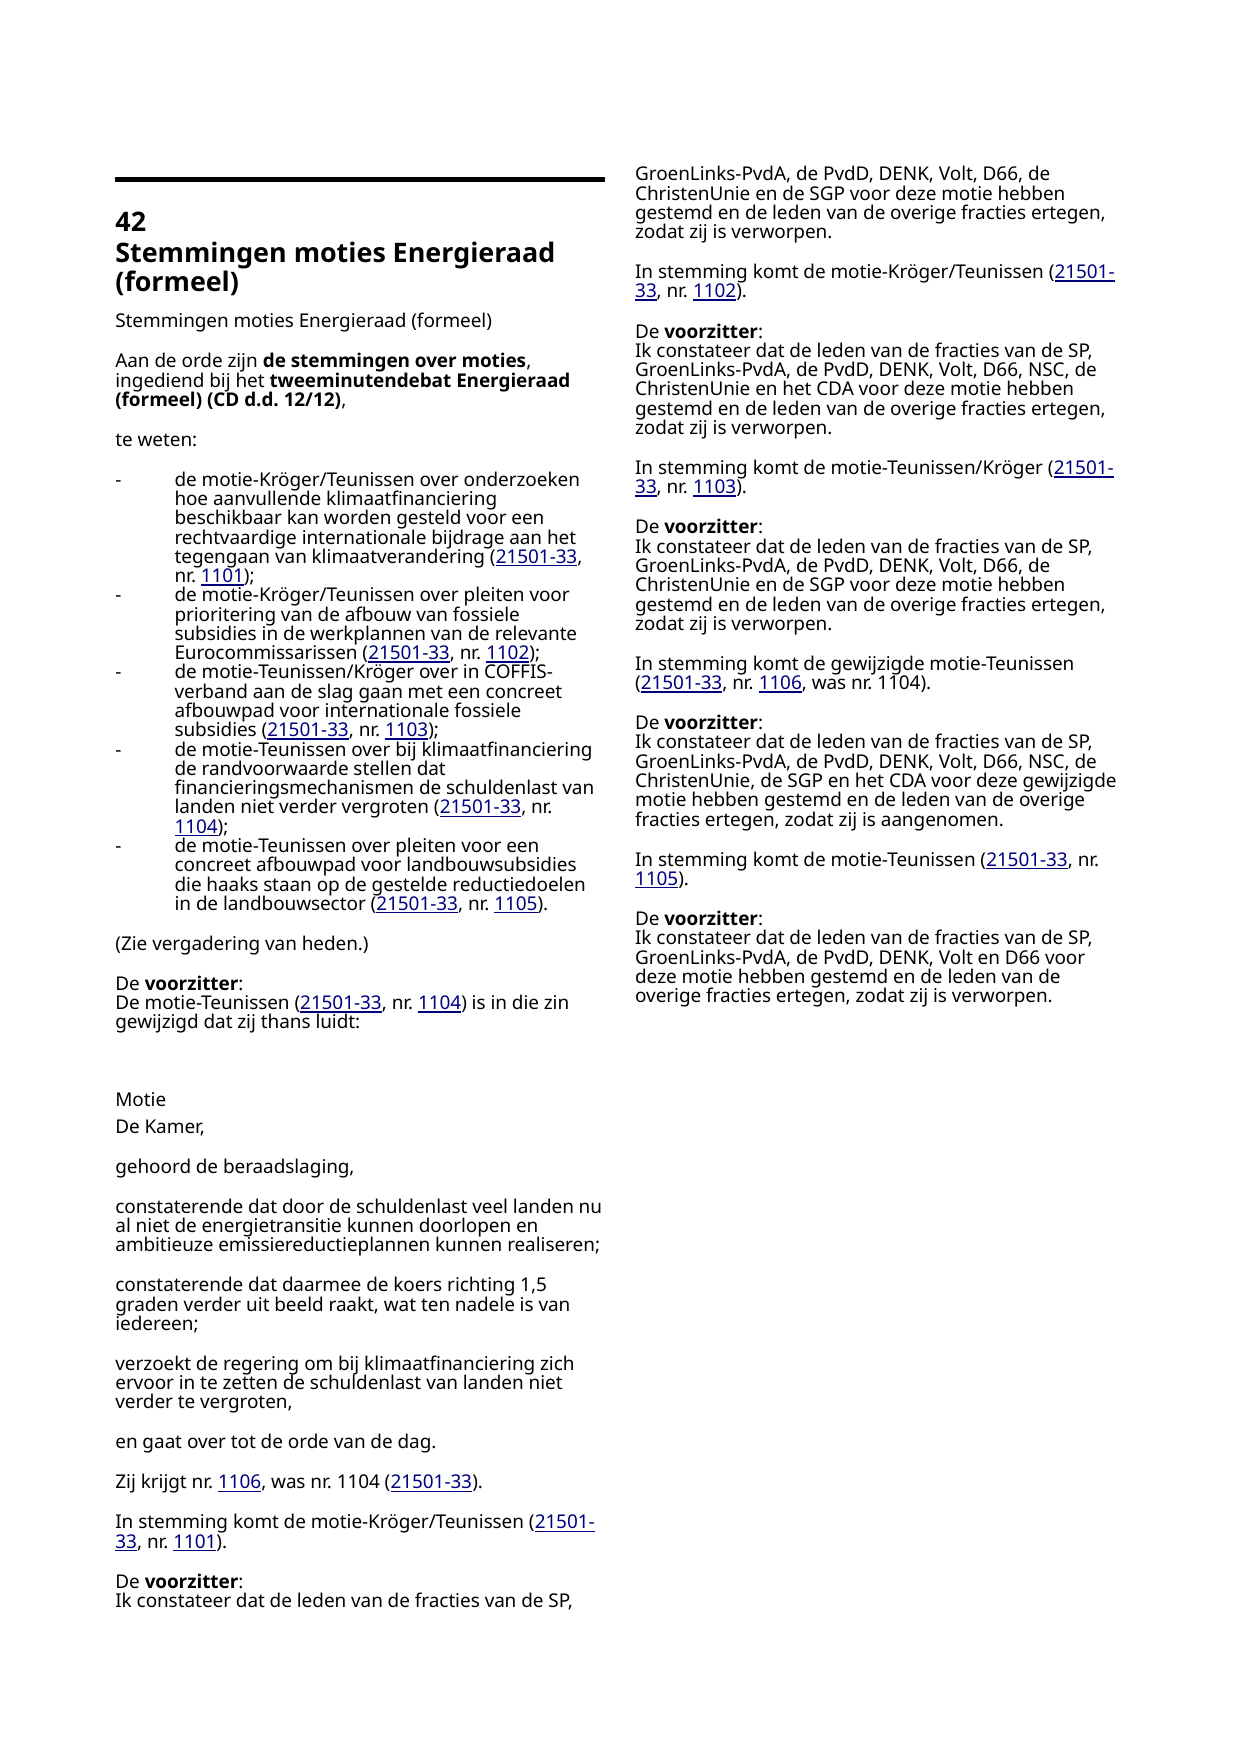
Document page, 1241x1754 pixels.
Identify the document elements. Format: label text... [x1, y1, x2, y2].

text De Kamer, [115, 1118, 605, 1137]
text Zij krijgt nr. 1106, was nr. 1104 (21501-33). [115, 1473, 605, 1493]
text Ik constateer dat de leden van de fracties van de SP, GroenLinks-PvdA, de PvdD, DENK, Volt en D66 voor deze motie hebben gestemd en de leden van de overige fracties ertegen, zodat zij is verworpen. [635, 929, 1125, 1006]
text Ik constateer dat de leden van de fracties van de SP, GroenLinks-PvdA, de PvdD, DENK, Volt, D66, NSC, de ChristenUnie en het CDA voor deze motie hebben gestemd en de leden van de overige fracties ertegen, zodat zij is verworpen. [635, 342, 1125, 438]
text De voorzitter: [635, 714, 1125, 733]
text Stemmingen moties Energieraad (formeel) [115, 239, 605, 312]
text constaterende dat daarmee de koers richting 1,5 graden verder uit beeld raakt, wat ten nadele is van iedereen; [115, 1276, 605, 1334]
text De motie-Teunissen (21501-33, nr. 1104) is in die zin gewijzigd dat zij thans luidt: [115, 994, 605, 1033]
text gehoord de beraadslaging, [115, 1158, 605, 1177]
text In stemming komt de gewijzigde motie-Teunissen (21501-33, nr. 1106, was nr. 1104). [635, 655, 1125, 693]
text In stemming komt de motie-Kröger/Teunissen (21501-33, nr. 1102). [635, 263, 1125, 302]
text Aan de orde zijn de stemmingen over moties, ingediend bij het tweeminutendebat Energieraad (formeel) (CD d.d. 12/12), [115, 352, 605, 410]
text Ik constateer dat de leden van de fracties van de SP, GroenLinks-PvdA, de PvdD, DENK, Volt, D66, NSC, de ChristenUnie, de SGP en het CDA voor deze gewijzigde motie hebben gestemd en de leden van de overige fracties ertegen, zodat zij is aangenomen. [635, 733, 1125, 830]
text De voorzitter: [115, 975, 605, 994]
text constaterende dat door de schuldenlast veel landen nu al niet de energietransitie kunnen doorlopen en ambitieuze emissiereductieplannen kunnen realiseren; [115, 1198, 605, 1256]
text (Zie vergadering van heden.) [115, 935, 605, 954]
list de motie-Teunissen over pleiten voor een concreet afbouwpad voor landbouwsubsidies die haaks staan op de gestelde reductiedoelen in de landbouwsector (21501-33, nr. 1105). [115, 837, 605, 914]
text GroenLinks-PvdA, de PvdD, DENK, Volt, D66, de ChristenUnie en de SGP voor deze motie hebben gestemd en de leden van de overige fracties ertegen, zodat zij is verworpen. [635, 165, 1125, 242]
text Motie [115, 1086, 605, 1112]
text 42 [115, 203, 605, 239]
text De voorzitter: [115, 1573, 605, 1592]
text In stemming komt de motie-Teunissen/Kröger (21501-33, nr. 1103). [635, 459, 1125, 498]
text te weten: [115, 431, 605, 450]
list de motie-Kröger/Teunissen over onderzoeken hoe aanvullende klimaatfinanciering beschikbaar kan worden gesteld voor een rechtvaardige internationale bijdrage aan het tegengaan van klimaatverandering (21501-33, nr. 1101); [115, 471, 605, 586]
text Stemmingen moties Energieraad (formeel) [115, 312, 605, 332]
list de motie-Teunissen over bij klimaatfinanciering de randvoorwaarde stellen dat financieringsmechanismen de schuldenlast van landen niet verder vergroten (21501-33, nr. 1104); [115, 741, 605, 837]
list de motie-Teunissen/Kröger over in COFFIS-verband aan de slag gaan met een concreet afbouwpad voor internationale fossiele subsidies (21501-33, nr. 1103); [115, 663, 605, 741]
text en gaat over tot de orde van de dag. [115, 1433, 605, 1453]
text De voorzitter: [635, 323, 1125, 342]
text In stemming komt de motie-Kröger/Teunissen (21501-33, nr. 1101). [115, 1513, 605, 1552]
text De voorzitter: [635, 910, 1125, 929]
text De voorzitter: [635, 518, 1125, 538]
list de motie-Kröger/Teunissen over pleiten voor prioritering van de afbouw van fossiele subsidies in de werkplannen van de relevante Eurocommissarissen (21501-33, nr. 1102); [115, 586, 605, 663]
text In stemming komt de motie-Teunissen (21501-33, nr. 1105). [635, 851, 1125, 889]
text verzoekt de regering om bij klimaatfinanciering zich ervoor in te zetten de schuldenlast van landen niet verder te vergroten, [115, 1355, 605, 1413]
text Ik constateer dat de leden van de fracties van de SP, [115, 1592, 605, 1611]
text Ik constateer dat de leden van de fracties van de SP, GroenLinks-PvdA, de PvdD, DENK, Volt, D66, de ChristenUnie en de SGP voor deze motie hebben gestemd en de leden van de overige fracties ertegen, zodat zij is verworpen. [635, 538, 1125, 634]
